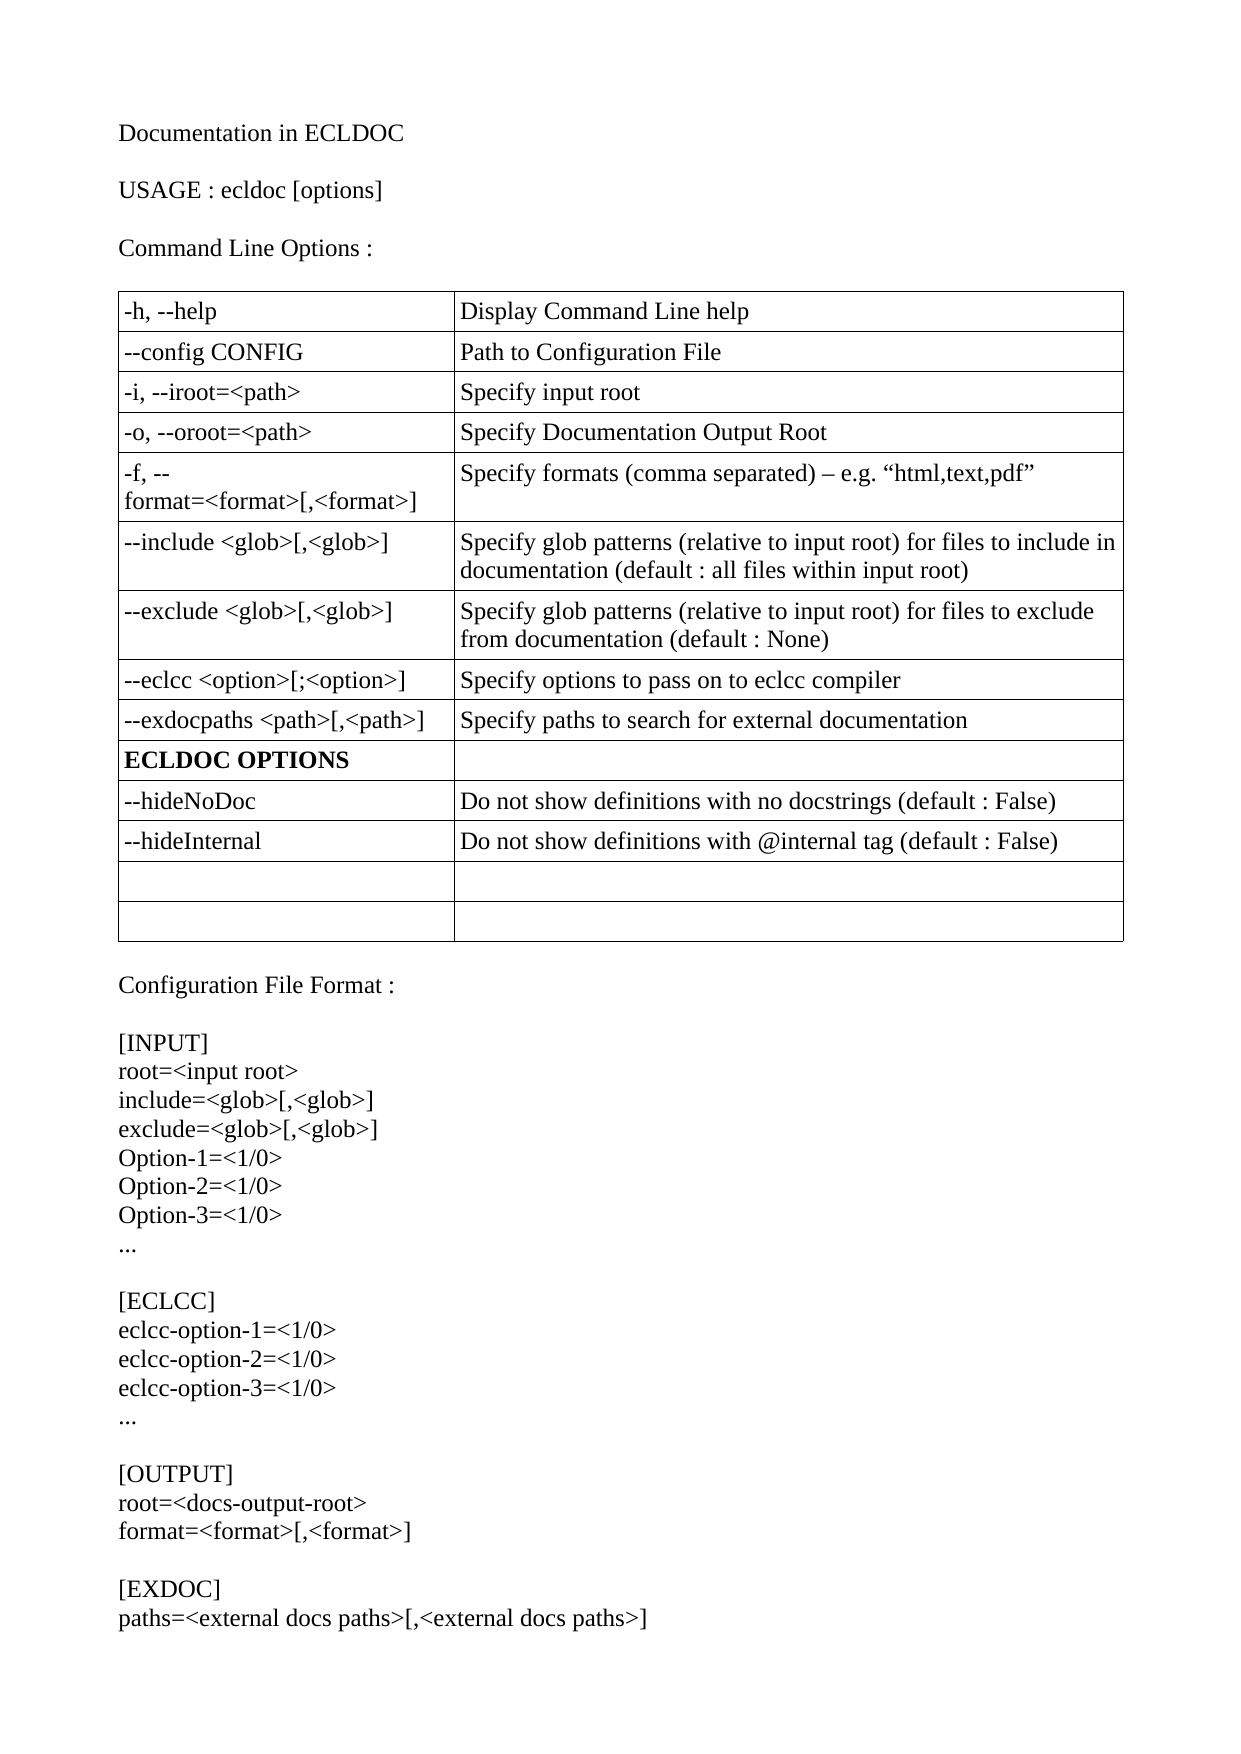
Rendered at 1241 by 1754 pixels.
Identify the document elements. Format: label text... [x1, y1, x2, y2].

table_cell [455, 862, 1123, 901]
table_cell --hideInternal [119, 821, 454, 861]
text Option-2=<1/0> [118, 1171, 1122, 1200]
table_cell Specify formats (comma separated) – e.g. “html,text,pdf” [455, 453, 1123, 521]
table_cell Do not show definitions with no docstrings (default : False) [455, 781, 1123, 820]
text [INPUT] [118, 1028, 1122, 1056]
text format=<format>[,<format>] [118, 1516, 1122, 1545]
table_cell Specify Documentation Output Root [455, 413, 1123, 452]
table_cell Specify paths to search for external documentation [455, 700, 1123, 740]
text ... [118, 1401, 1122, 1430]
table_cell -i, --iroot=<path> [119, 372, 454, 412]
text Option-3=<1/0> [118, 1200, 1122, 1229]
table_cell -o, --oroot=<path> [119, 413, 454, 452]
text ... [118, 1229, 1122, 1258]
text root=<docs-output-root> [118, 1488, 1122, 1516]
table_cell --exclude <glob>[,<glob>] [119, 591, 454, 659]
table_cell [455, 902, 1123, 941]
text USAGE : ecldoc [options] [118, 176, 1122, 204]
text eclcc-option-1=<1/0> [118, 1315, 1122, 1344]
text eclcc-option-3=<1/0> [118, 1373, 1122, 1401]
text Documentation in ECLDOC [118, 118, 1122, 147]
table_cell Specify input root [455, 372, 1123, 412]
table_cell Path to Configuration File [455, 332, 1123, 371]
table_cell --hideNoDoc [119, 781, 454, 820]
text root=<input root> [118, 1056, 1122, 1085]
table_cell [455, 741, 1123, 780]
text paths=<external docs paths>[,<external docs paths>] [118, 1603, 1122, 1631]
text Option-1=<1/0> [118, 1143, 1122, 1171]
table_cell --include <glob>[,<glob>] [119, 522, 454, 590]
text [EXDOC] [118, 1574, 1122, 1603]
text Command Line Options : [118, 233, 1122, 262]
table_cell [119, 902, 454, 941]
table_cell Specify options to pass on to eclcc compiler [455, 660, 1123, 699]
text include=<glob>[,<glob>] [118, 1085, 1122, 1114]
text Configuration File Format : [118, 970, 1122, 999]
table_cell --config CONFIG [119, 332, 454, 371]
text eclcc-option-2=<1/0> [118, 1344, 1122, 1373]
table_cell --exdocpaths <path>[,<path>] [119, 700, 454, 740]
table_cell --eclcc <option>[;<option>] [119, 660, 454, 699]
table_cell Do not show definitions with @internal tag (default : False) [455, 821, 1123, 861]
table_header Display Command Line help [455, 292, 1123, 331]
text [OUTPUT] [118, 1459, 1122, 1488]
table_cell Specify glob patterns (relative to input root) for files to include in documentation (default : all files within input root) [455, 522, 1123, 590]
table_cell ECLDOC OPTIONS [119, 741, 454, 780]
table_cell Specify glob patterns (relative to input root) for files to exclude from documentation (default : None) [455, 591, 1123, 659]
text exclude=<glob>[,<glob>] [118, 1114, 1122, 1143]
table_cell -f, --format=<format>[,<format>] [119, 453, 454, 521]
table_header -h, --help [119, 292, 454, 331]
table_cell [119, 862, 454, 901]
text [ECLCC] [118, 1286, 1122, 1315]
